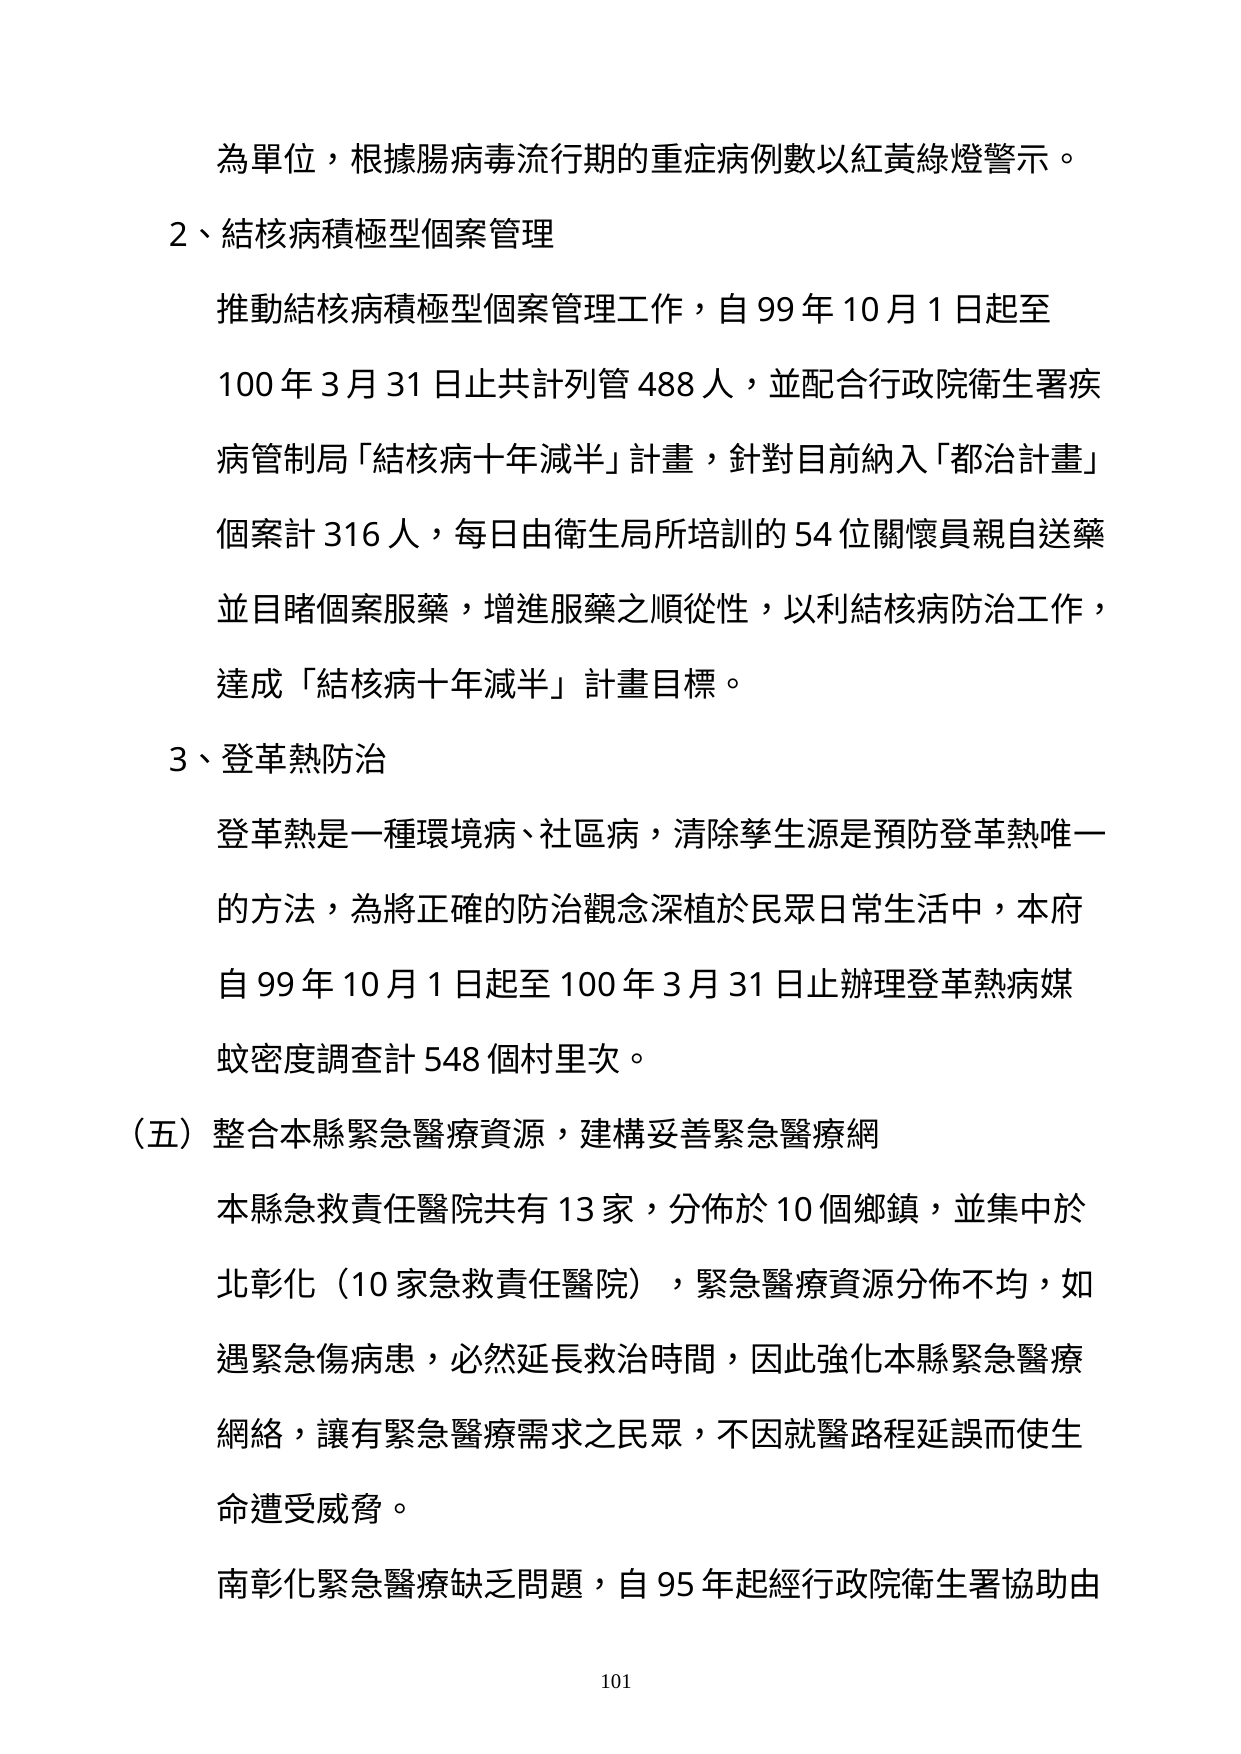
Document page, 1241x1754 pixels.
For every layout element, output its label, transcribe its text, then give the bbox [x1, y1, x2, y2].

text 3、登革熱防治 [150, 720, 1106, 795]
text 本縣急救責任醫院共有13家，分佈於10個鄉鎮，並集中於北彰化（10家急救責任醫院），緊急醫療資源分佈不均，如遇緊急傷病患，必然延長救治時間，因此強化本縣緊急醫療網絡，讓有緊急醫療需求之民眾，不因就醫路程延誤而使生命遭受威脅。 [217, 1170, 1106, 1545]
text 登革熱是一種環境病、社區病，清除孳生源是預防登革熱唯一的方法，為將正確的防治觀念深植於民眾日常生活中，本府自99年10月1日起至100年3月31日止辦理登革熱病媒蚊密度調查計548個村里次。 [217, 795, 1106, 1095]
text 為單位，根據腸病毒流行期的重症病例數以紅黃綠燈警示。 [217, 120, 1106, 195]
text （五）整合本縣緊急醫療資源，建構妥善緊急醫療網 [112, 1095, 1106, 1170]
text 2、結核病積極型個案管理 [150, 195, 1106, 270]
text 推動結核病積極型個案管理工作，自99年10月1日起至100年3月31日止共計列管488人，並配合行政院衛生署疾病管制局「結核病十年減半」計畫，針對目前納入「都治計畫」個案計316人，每日由衛生局所培訓的54位關懷員親自送藥並目睹個案服藥，增進服藥之順從性，以利結核病防治工作，達成「結核病十年減半」計畫目標。 [217, 270, 1106, 720]
text 南彰化緊急醫療缺乏問題，自95年起經行政院衛生署協助由 [217, 1545, 1106, 1620]
